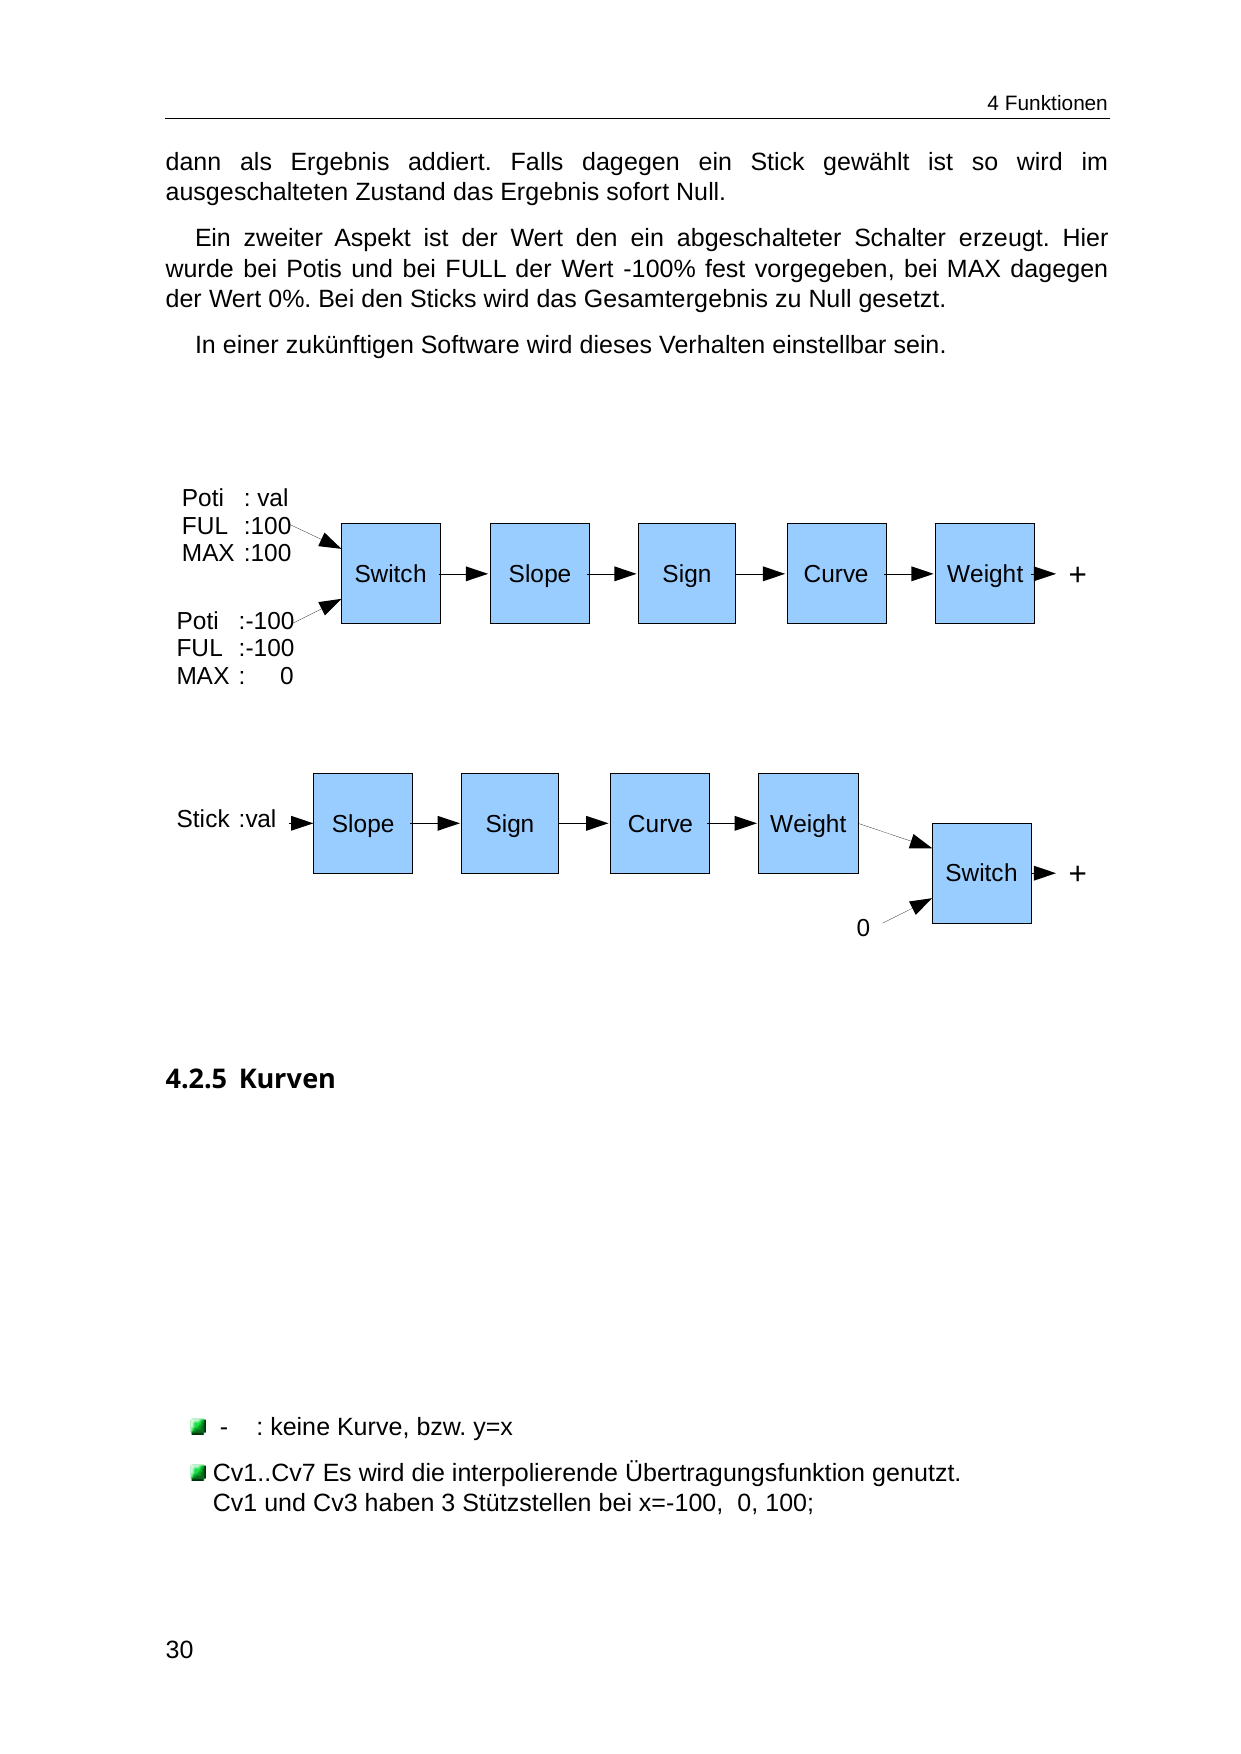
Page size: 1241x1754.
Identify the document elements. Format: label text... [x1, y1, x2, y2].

list Cv1..Cv7 Es wird die interpolierende Übertragungsfunktion genutzt. Cv1 und Cv3 haben 3 Stützstellen bei x=-100, 0, 100; [189, 1458, 1110, 1517]
text Ein zweiter Aspekt ist der Wert den ein abgeschalteter Schalter erzeugt. Hier wurde bei Potis und bei FULL der Wert -100% fest vorgegeben, bei MAX dagegen der Wert 0%. Bei den Sticks wird das Gesamtergebnis zu Null gesetzt. [165, 224, 1110, 313]
text dann als Ergebnis addiert. Falls dagegen ein Stick gewählt ist so wird im ausgeschalteten Zustand das Ergebnis sofort Null. [165, 147, 1110, 206]
text In einer zukünftigen Software wird dieses Verhalten einstellbar sein. [165, 331, 1110, 359]
picture [190, 1464, 206, 1481]
list - : keine Kurve, bzw. y=x [189, 1413, 1110, 1441]
picture [190, 1418, 206, 1435]
subtitle Kurven [165, 499, 1110, 1096]
